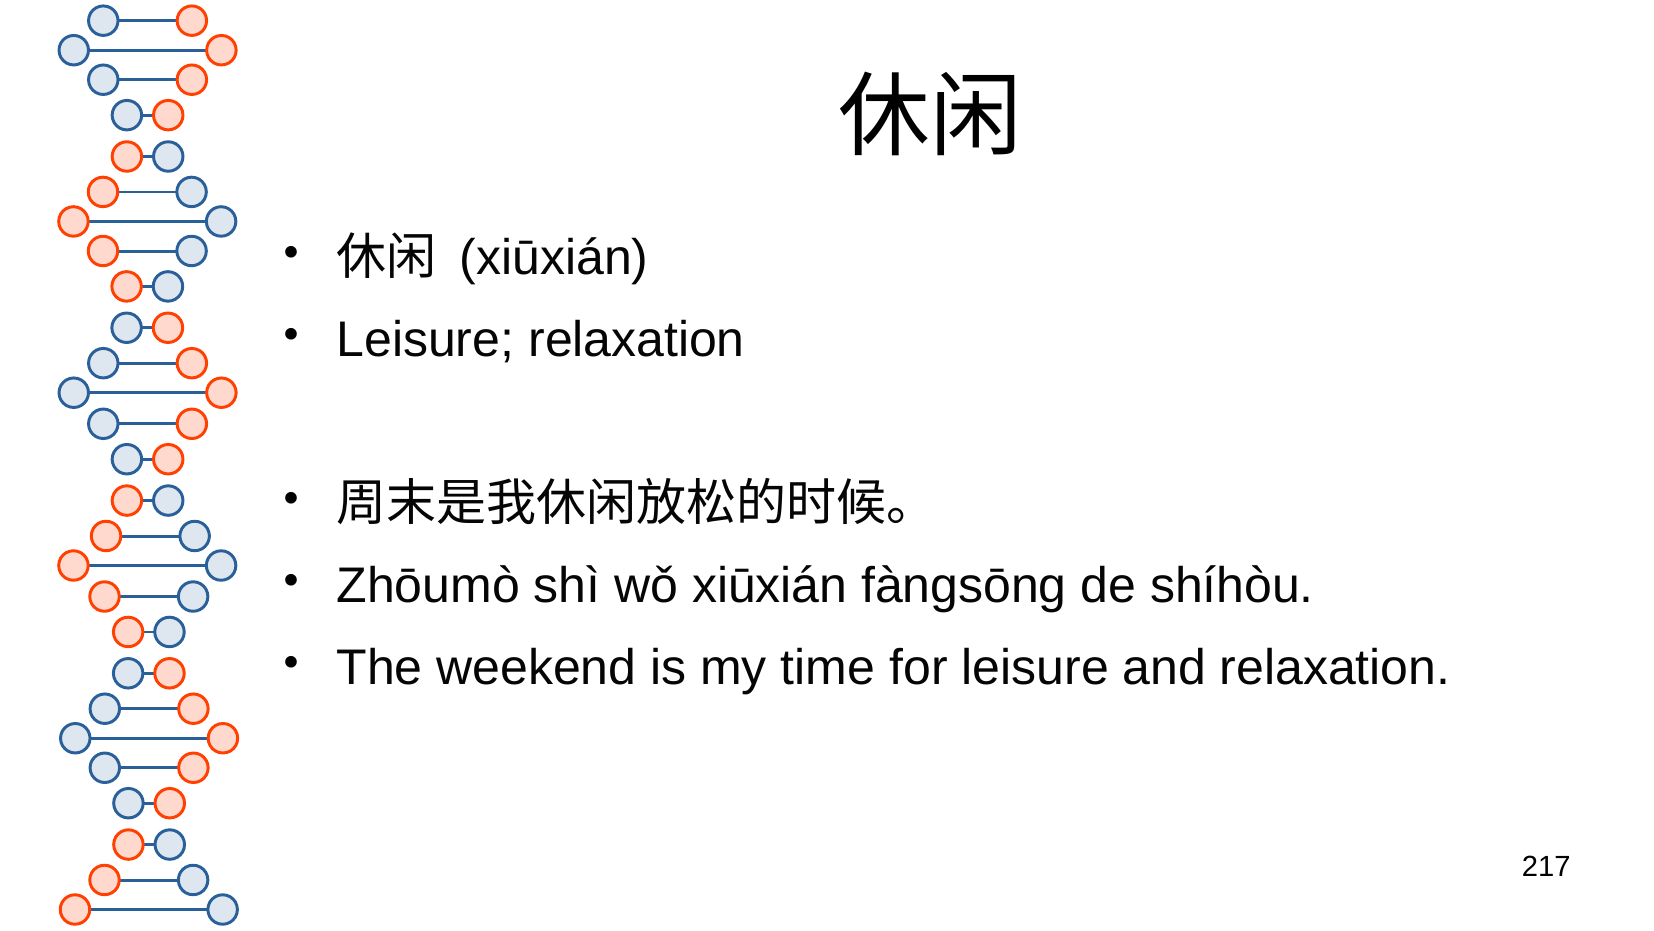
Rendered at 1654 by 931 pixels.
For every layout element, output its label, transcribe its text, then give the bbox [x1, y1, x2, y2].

list 休闲 (xiūxián) Leisure; relaxation 周末是我休闲放松的时候。 Zhōumò shì wǒ xiūxián fàngsōng de shíhòu. The weekend is my time for leisure and relaxation. [265, 224, 1595, 764]
title 休闲 [265, 35, 1595, 189]
